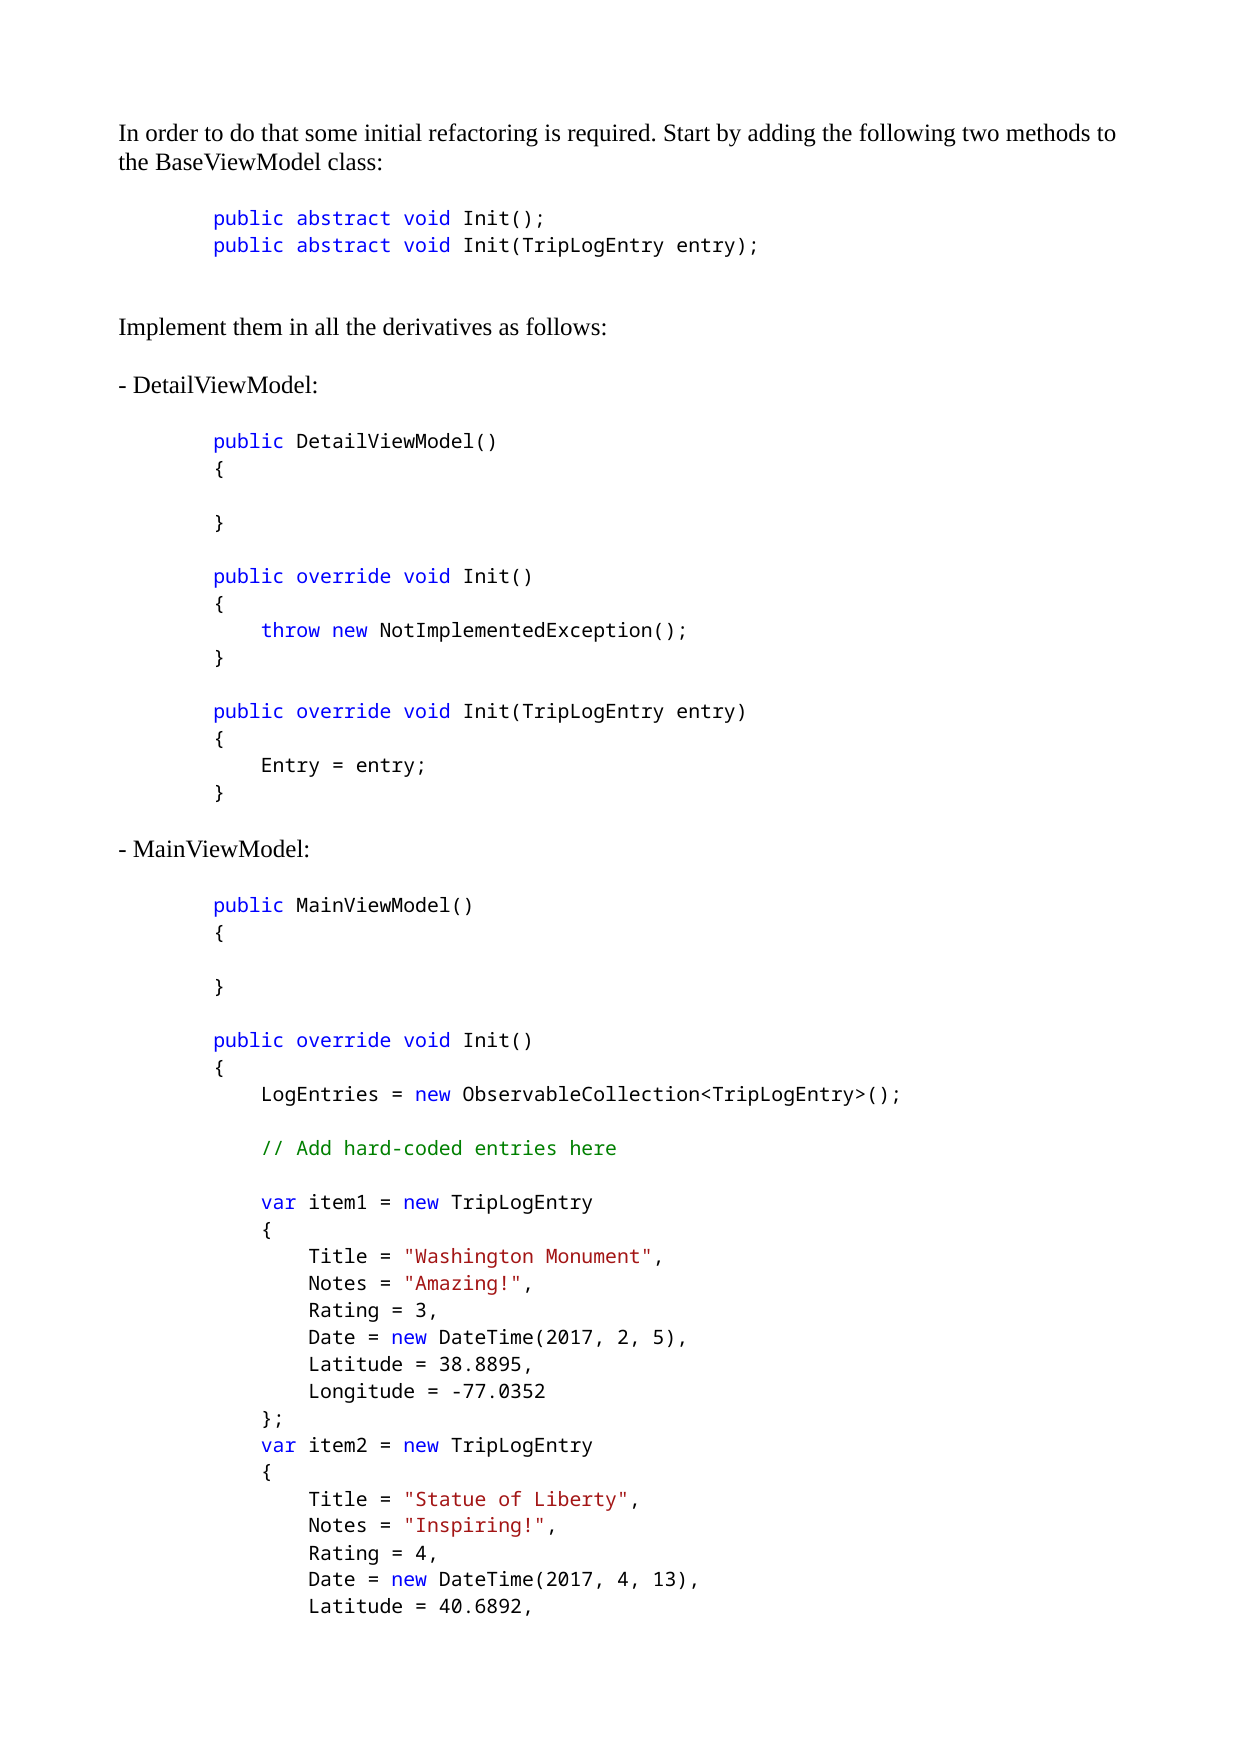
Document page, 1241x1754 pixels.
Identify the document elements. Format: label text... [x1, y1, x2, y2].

text }; [118, 1404, 1122, 1431]
text public DetailViewModel() [118, 427, 1122, 454]
text { [118, 1053, 1122, 1080]
text { [118, 1215, 1122, 1242]
text } [118, 972, 1122, 999]
text { [118, 589, 1122, 616]
text { [118, 724, 1122, 751]
text Notes = "Inspiring!", [118, 1512, 1122, 1539]
text public abstract void Init(); [118, 204, 1122, 231]
text Latitude = 40.6892, [118, 1593, 1122, 1620]
text In order to do that some initial refactoring is required. Start by adding the following two methods to the BaseViewModel class: [118, 118, 1122, 176]
text public abstract void Init(TripLogEntry entry); [118, 231, 1122, 258]
text - MainViewModel: [118, 834, 1122, 862]
text Date = new DateTime(2017, 2, 5), [118, 1323, 1122, 1350]
text Date = new DateTime(2017, 4, 13), [118, 1566, 1122, 1593]
text { [118, 454, 1122, 481]
text { [118, 1458, 1122, 1485]
text public override void Init() [118, 562, 1122, 589]
text { [118, 918, 1122, 945]
text Rating = 4, [118, 1539, 1122, 1566]
text Implement them in all the derivatives as follows: [118, 312, 1122, 341]
text - DetailViewModel: [118, 370, 1122, 398]
text throw new NotImplementedException(); [118, 616, 1122, 643]
text Rating = 3, [118, 1296, 1122, 1323]
text Entry = entry; [118, 751, 1122, 778]
text Latitude = 38.8895, [118, 1350, 1122, 1377]
text // Add hard-coded entries here [118, 1134, 1122, 1161]
text LogEntries = new ObservableCollection<TripLogEntry>(); [118, 1080, 1122, 1107]
text public MainViewModel() [118, 891, 1122, 918]
text Title = "Statue of Liberty", [118, 1485, 1122, 1512]
text } [118, 643, 1122, 670]
text var item1 = new TripLogEntry [118, 1188, 1122, 1215]
text } [118, 508, 1122, 535]
text public override void Init(TripLogEntry entry) [118, 697, 1122, 724]
text Notes = "Amazing!", [118, 1269, 1122, 1296]
text Title = "Washington Monument", [118, 1242, 1122, 1269]
text public override void Init() [118, 1026, 1122, 1053]
text var item2 = new TripLogEntry [118, 1431, 1122, 1458]
text Longitude = -77.0352 [118, 1377, 1122, 1404]
text } [118, 778, 1122, 805]
